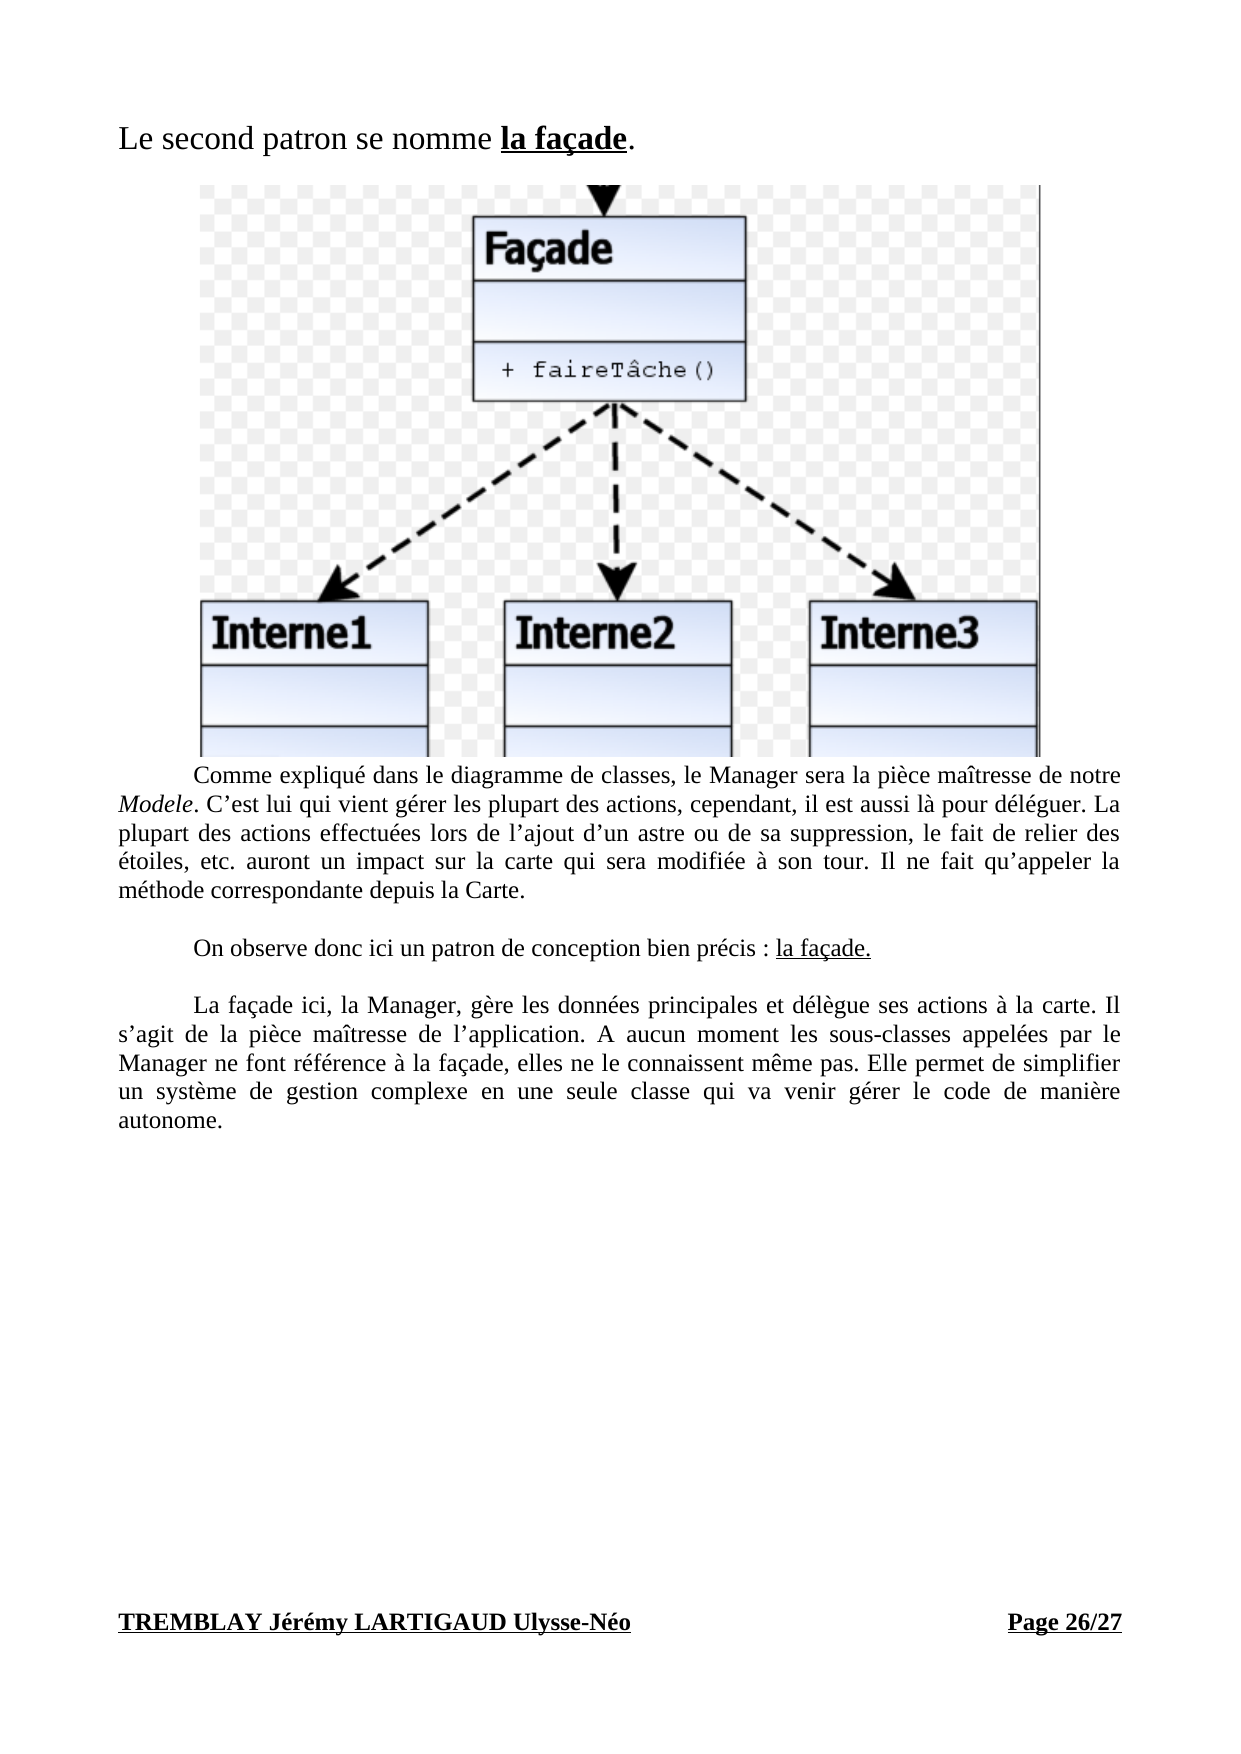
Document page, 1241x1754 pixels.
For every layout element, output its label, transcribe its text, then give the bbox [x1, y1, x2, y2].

text La façade ici, la Manager, gère les données principales et délègue ses actions à la carte. Il s’agit de la pièce maîtresse de l’application. A aucun moment les sous-classes appelées par le Manager ne font référence à la façade, elles ne le connaissent même pas. Elle permet de simplifier un système de gestion complexe en une seule classe qui va venir gérer le code de manière autonome. [118, 990, 1122, 1134]
text Comme expliqué dans le diagramme de classes, le Manager sera la pièce maîtresse de notre Modele. C’est lui qui vient gérer les plupart des actions, cependant, il est aussi là pour déléguer. La plupart des actions effectuées lors de l’ajout d’un astre ou de sa suppression, le fait de relier des étoiles, etc. auront un impact sur la carte qui sera modifiée à son tour. Il ne fait qu’appeler la méthode correspondante depuis la Carte. [118, 760, 1122, 904]
text On observe donc ici un patron de conception bien précis : la façade. [118, 933, 1122, 961]
text Le second patron se nomme la façade. [118, 118, 1122, 156]
picture [199, 185, 1041, 757]
